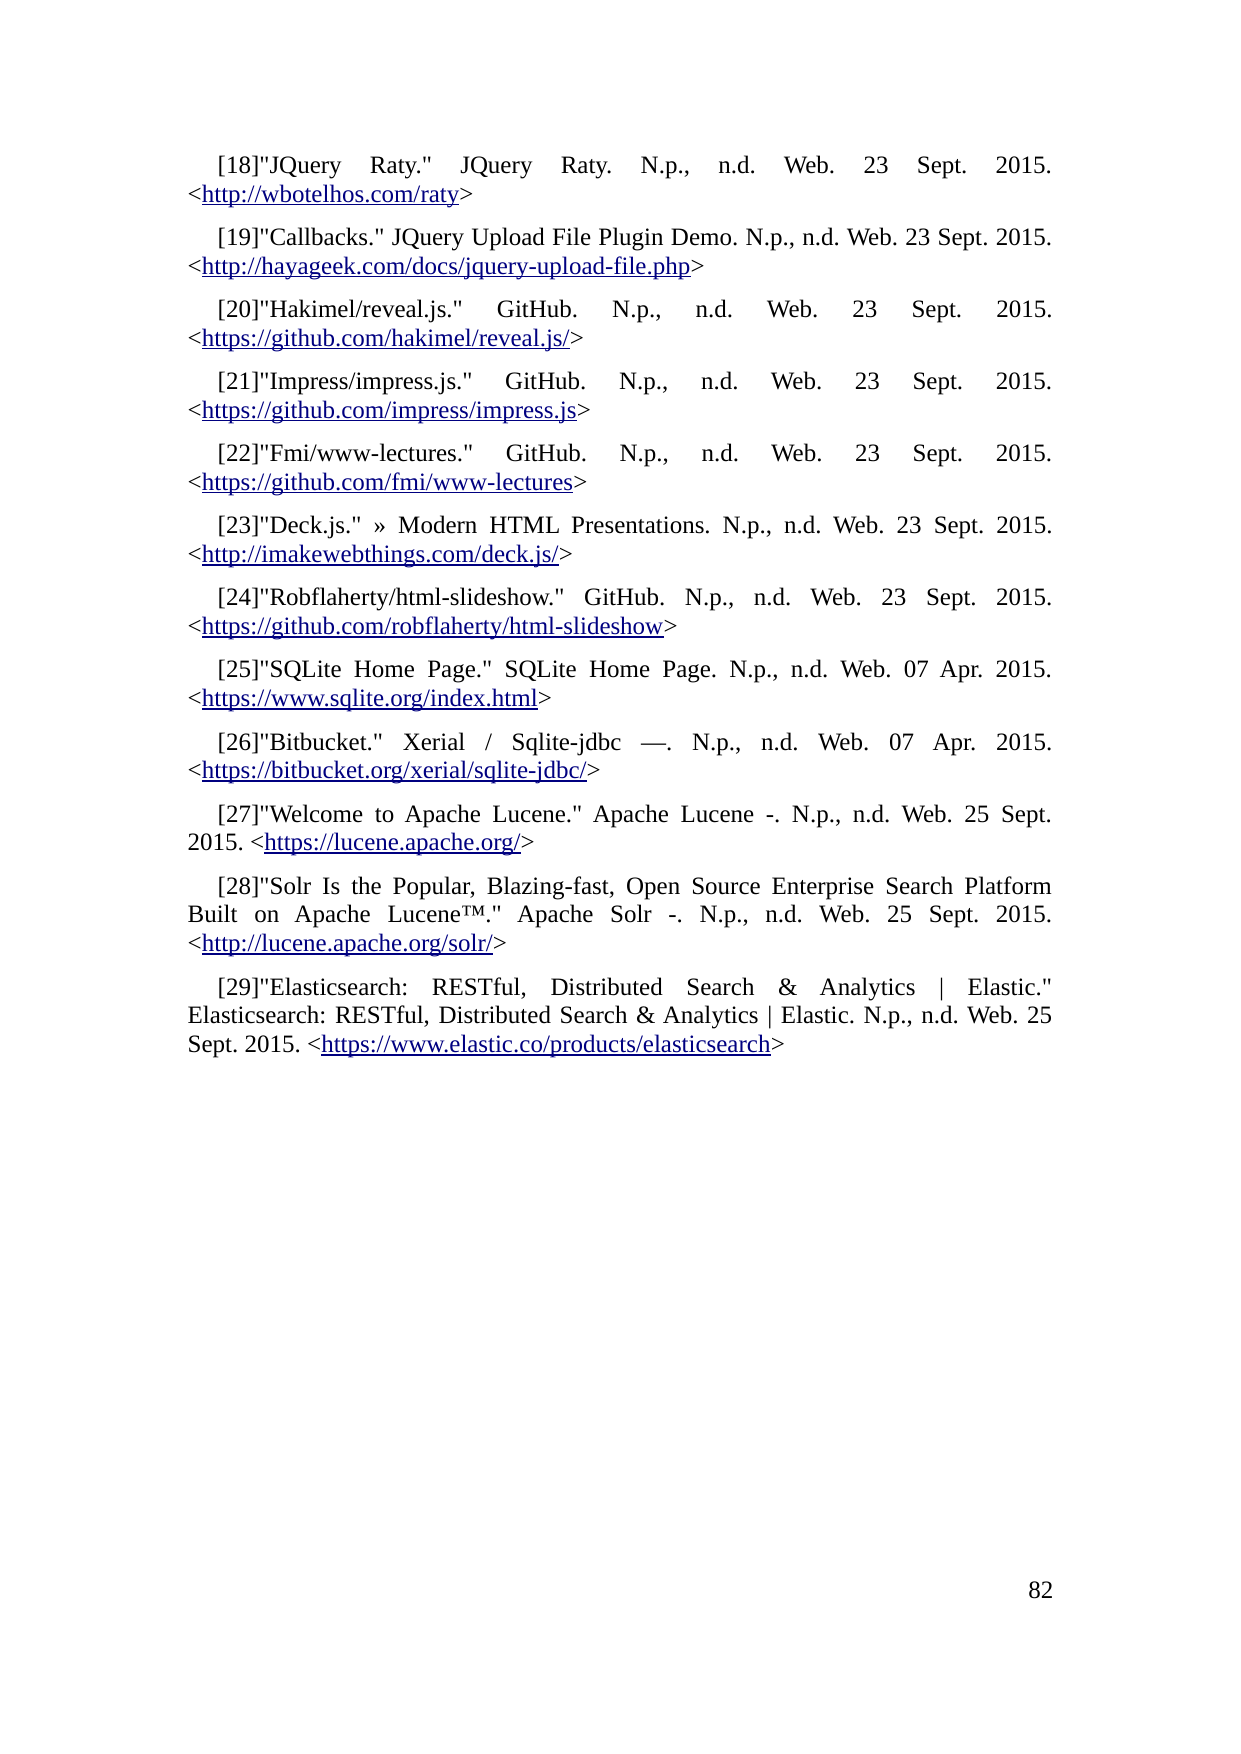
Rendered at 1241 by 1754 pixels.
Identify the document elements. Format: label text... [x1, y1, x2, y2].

text [25]"SQLite Home Page." SQLite Home Page. N.p., n.d. Web. 07 Apr. 2015. <https://www.sqlite.org/index.html> [187, 654, 1053, 712]
text [19]"Callbacks." JQuery Upload File Plugin Demo. N.p., n.d. Web. 23 Sept. 2015. <http://hayageek.com/docs/jquery-upload-file.php> [187, 222, 1053, 279]
text [26]"Bitbucket." Xerial / Sqlite-jdbc —. N.p., n.d. Web. 07 Apr. 2015. <https://bitbucket.org/xerial/sqlite-jdbc/> [187, 727, 1053, 784]
text [20]"Hakimel/reveal.js." GitHub. N.p., n.d. Web. 23 Sept. 2015. <https://github.com/hakimel/reveal.js/> [187, 294, 1053, 352]
text [29]"Elasticsearch: RESTful, Distributed Search & Analytics | Elastic." Elasticsearch: RESTful, Distributed Search & Analytics | Elastic. N.p., n.d. Web. 25 Sept. 2015. <https://www.elastic.co/products/elasticsearch> [187, 972, 1053, 1058]
text [28]"Solr Is the Popular, Blazing-fast, Open Source Enterprise Search Platform Built on Apache Lucene™." Apache Solr -. N.p., n.d. Web. 25 Sept. 2015. <http://lucene.apache.org/solr/> [187, 871, 1053, 957]
text [18]"JQuery Raty." JQuery Raty. N.p., n.d. Web. 23 Sept. 2015. <http://wbotelhos.com/raty> [187, 150, 1053, 207]
text [23]"Deck.js." » Modern HTML Presentations. N.p., n.d. Web. 23 Sept. 2015. <http://imakewebthings.com/deck.js/> [187, 510, 1053, 568]
text [21]"Impress/impress.js." GitHub. N.p., n.d. Web. 23 Sept. 2015. <https://github.com/impress/impress.js> [187, 366, 1053, 424]
text [27]"Welcome to Apache Lucene." Apache Lucene -. N.p., n.d. Web. 25 Sept. 2015. <https://lucene.apache.org/> [187, 799, 1053, 856]
text [24]"Robflaherty/html-slideshow." GitHub. N.p., n.d. Web. 23 Sept. 2015. <https://github.com/robflaherty/html-slideshow> [187, 582, 1053, 640]
text [22]"Fmi/www-lectures." GitHub. N.p., n.d. Web. 23 Sept. 2015. <https://github.com/fmi/www-lectures> [187, 438, 1053, 496]
